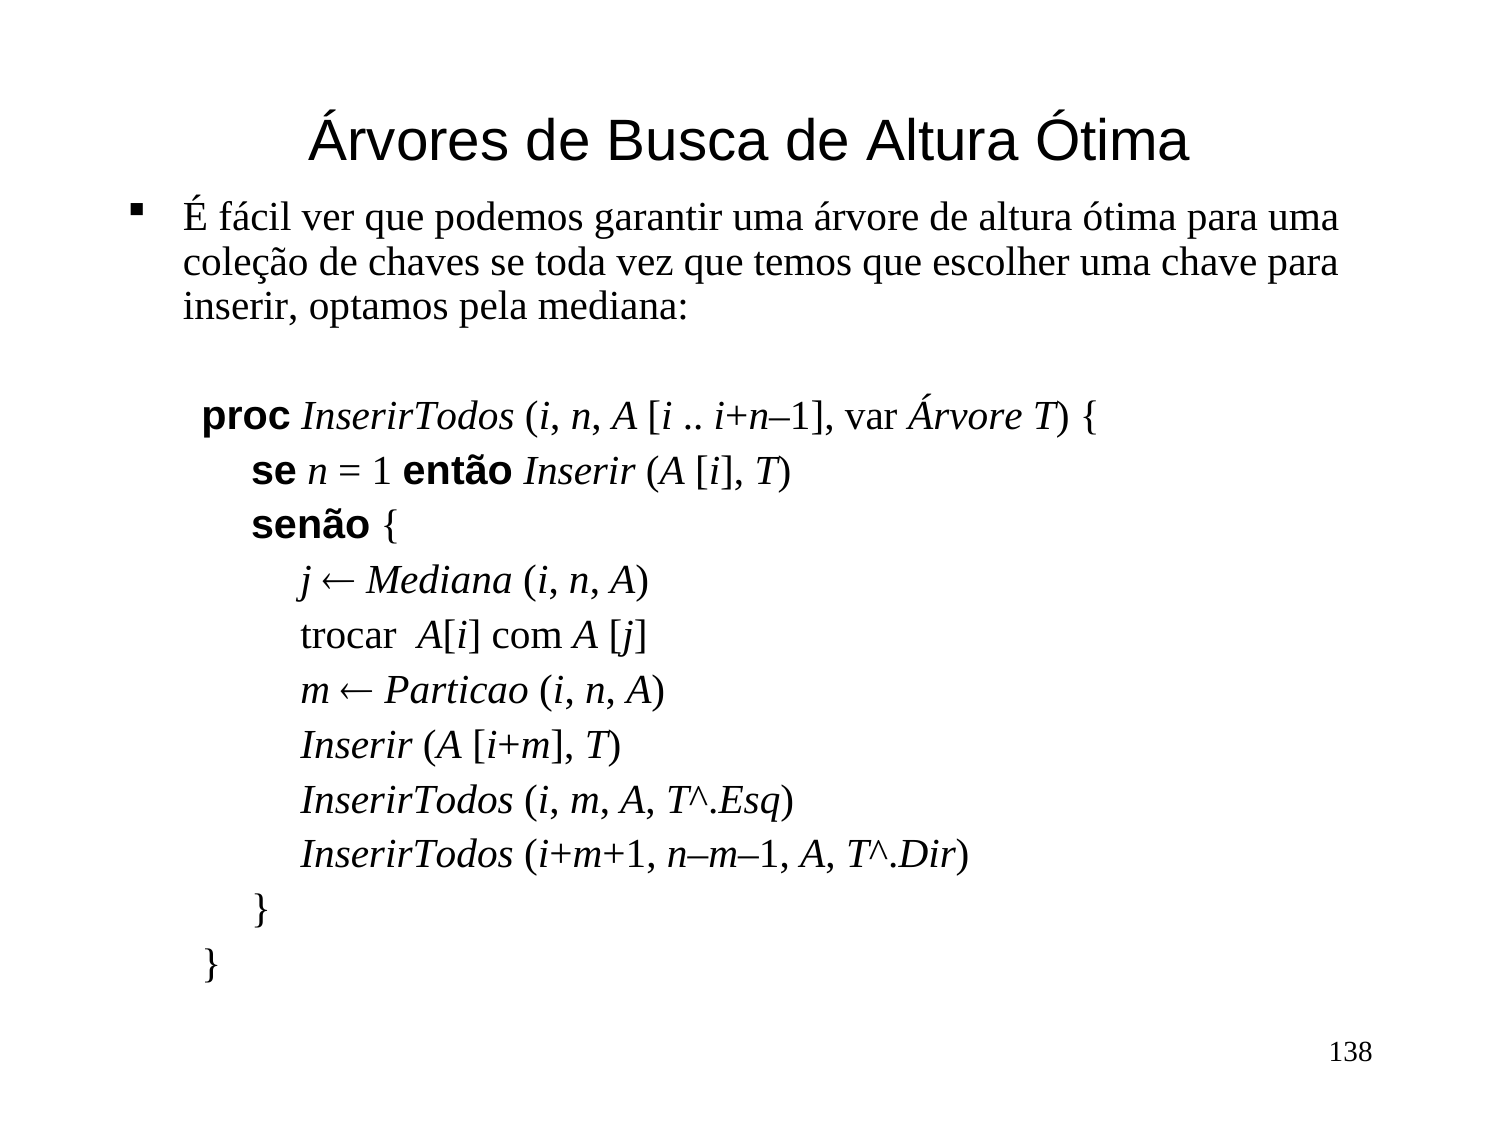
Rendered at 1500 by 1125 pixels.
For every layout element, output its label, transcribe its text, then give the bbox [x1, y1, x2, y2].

title Árvores de Busca de Altura Ótima [112, 99, 1388, 175]
list É fácil ver que podemos garantir uma árvore de altura ótima para uma coleção de chaves se toda vez que temos que escolher uma chave para inserir, optamos pela mediana: proc InserirTodos (i, n, A [i .. i+n–1], var Árvore T) { se n = 1 então Inserir (A [i], T) senão { j  Mediana (i, n, A) trocar A[i] com A [j] m  Particao (i, n, A) Inserir (A [i+m], T) InserirTodos (i, m, A, T^.Esq) InserirTodos (i+m+1, n–m–1, A, T^.Dir) } } [112, 187, 1388, 1000]
